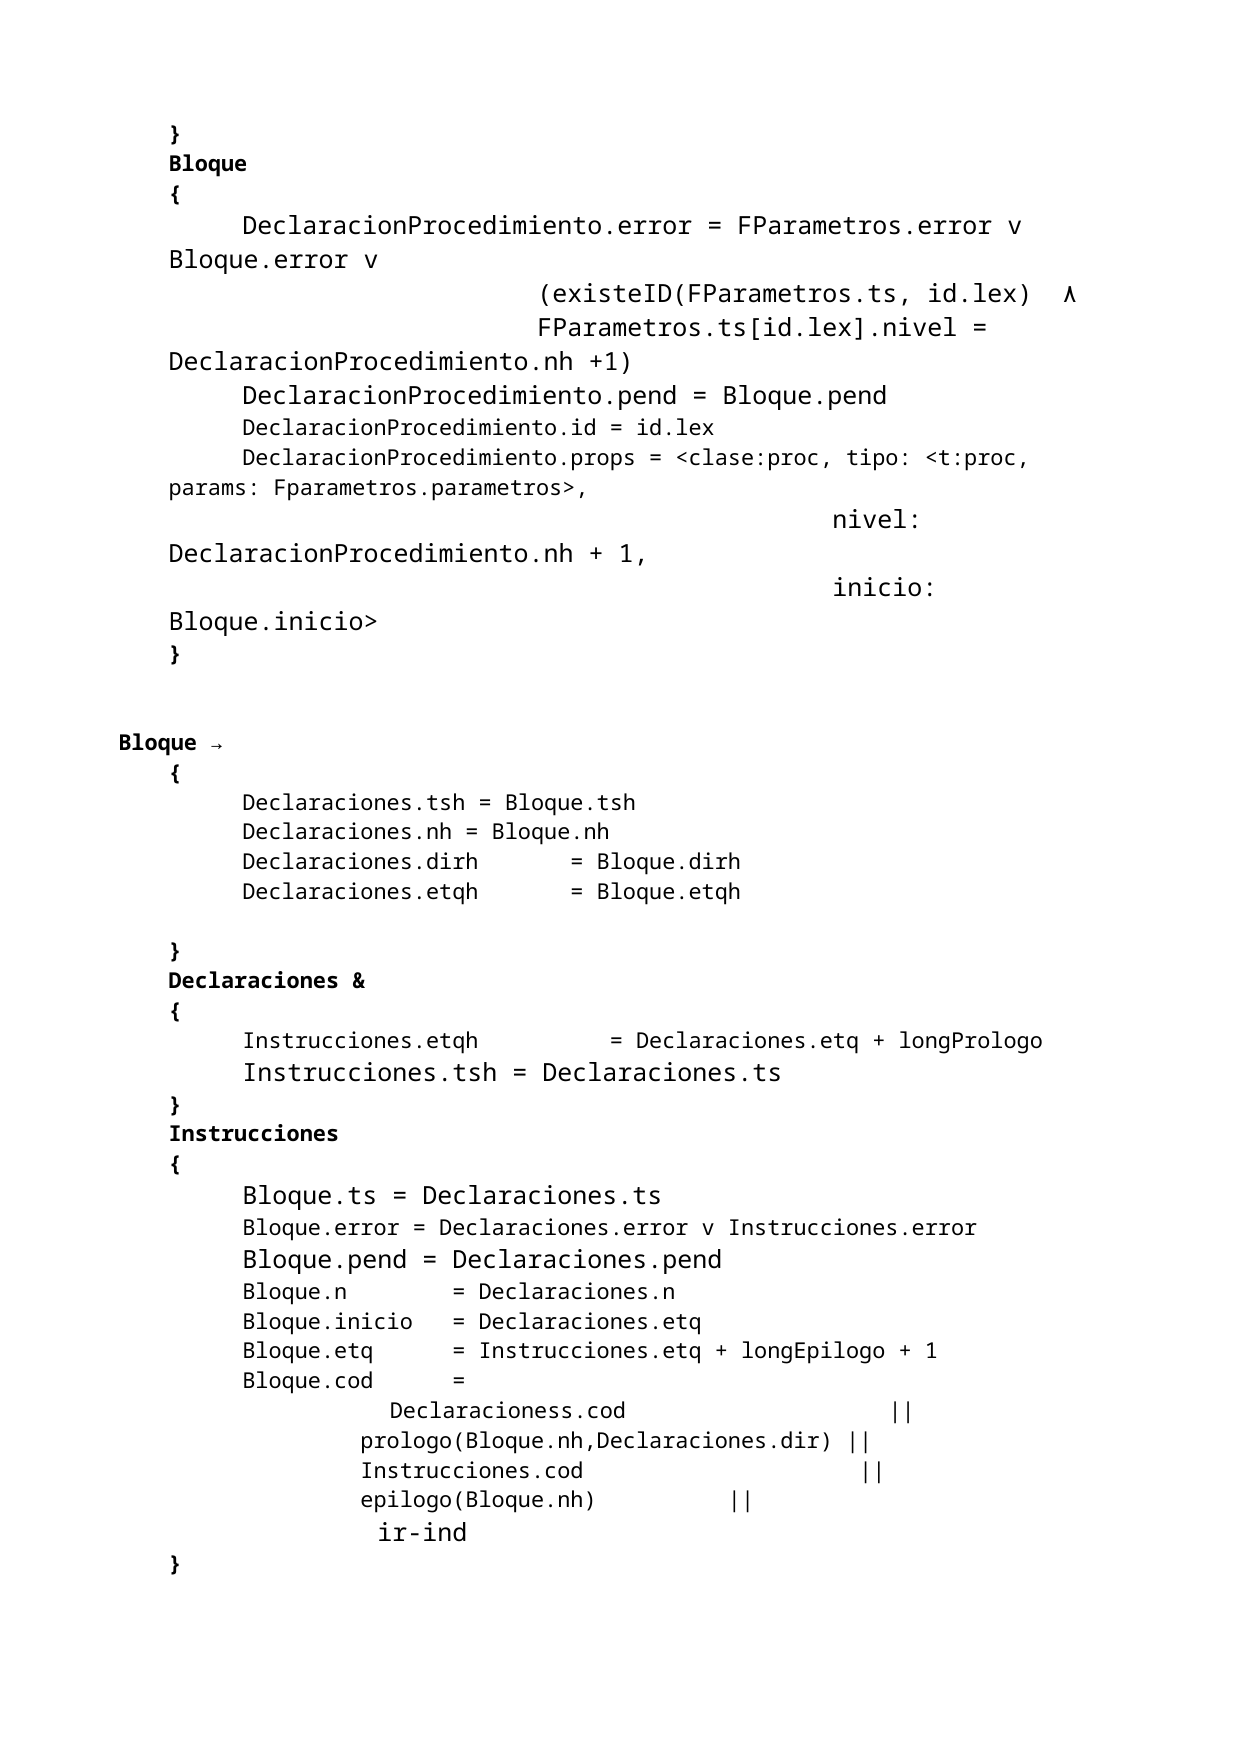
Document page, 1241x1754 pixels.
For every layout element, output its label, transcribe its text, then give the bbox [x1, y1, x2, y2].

text prologo(Bloque.nh,Declaraciones.dir) || [168, 1425, 1122, 1455]
text Instrucciones.cod || [168, 1455, 1122, 1484]
text Bloque.n = Declaraciones.n [168, 1276, 1122, 1306]
text Instrucciones.tsh = Declaraciones.ts [168, 1054, 1122, 1089]
text ir-ind [168, 1514, 1122, 1548]
text DeclaracionProcedimiento.id = id.lex [168, 412, 1122, 442]
text Declaraciones.tsh = Bloque.tsh [168, 786, 1122, 816]
text (existeID(FParametros.ts, id.lex) ٨ [168, 276, 1122, 310]
text Bloque.cod = [168, 1365, 1122, 1395]
text Declaracioness.cod || [168, 1395, 1122, 1425]
text Bloque [168, 148, 1122, 178]
text Bloque.pend = Declaraciones.pend [168, 1242, 1122, 1276]
text DeclaracionProcedimiento.error = FParametros.error v Bloque.error v [168, 207, 1122, 276]
text Bloque.ts = Declaraciones.ts [168, 1178, 1122, 1212]
text Declaraciones.dirh = Bloque.dirh [168, 846, 1122, 876]
text FParametros.ts[id.lex].nivel = DeclaracionProcedimiento.nh +1) [168, 310, 1122, 378]
text } [168, 1089, 1122, 1118]
text nivel: DeclaracionProcedimiento.nh + 1, [168, 501, 1122, 569]
text { [168, 995, 1122, 1025]
text Declaraciones & [168, 965, 1122, 995]
text Declaraciones.etqh = Bloque.etqh [168, 876, 1122, 906]
text Bloque → [118, 727, 1122, 757]
text } [168, 118, 1122, 148]
text Instrucciones [168, 1118, 1122, 1148]
text Bloque.etq = Instrucciones.etq + longEpilogo + 1 [168, 1336, 1122, 1365]
text { [168, 1148, 1122, 1178]
text epilogo(Bloque.nh) || [168, 1484, 1122, 1514]
text Instrucciones.etqh = Declaraciones.etq + longPrologo [168, 1025, 1122, 1054]
text Declaraciones.nh = Bloque.nh [168, 816, 1122, 846]
text DeclaracionProcedimiento.props = <clase:proc, tipo: <t:proc, params: Fparametros.parametros>, [168, 442, 1122, 501]
text inicio: Bloque.inicio> [168, 569, 1122, 637]
text { [168, 178, 1122, 207]
text DeclaracionProcedimiento.pend = Bloque.pend [168, 378, 1122, 412]
text } [168, 1548, 1122, 1578]
text } [168, 935, 1122, 965]
text Bloque.error = Declaraciones.error v Instrucciones.error [168, 1212, 1122, 1242]
text { [168, 757, 1122, 786]
text Bloque.inicio = Declaraciones.etq [168, 1306, 1122, 1336]
text } [168, 637, 1122, 667]
